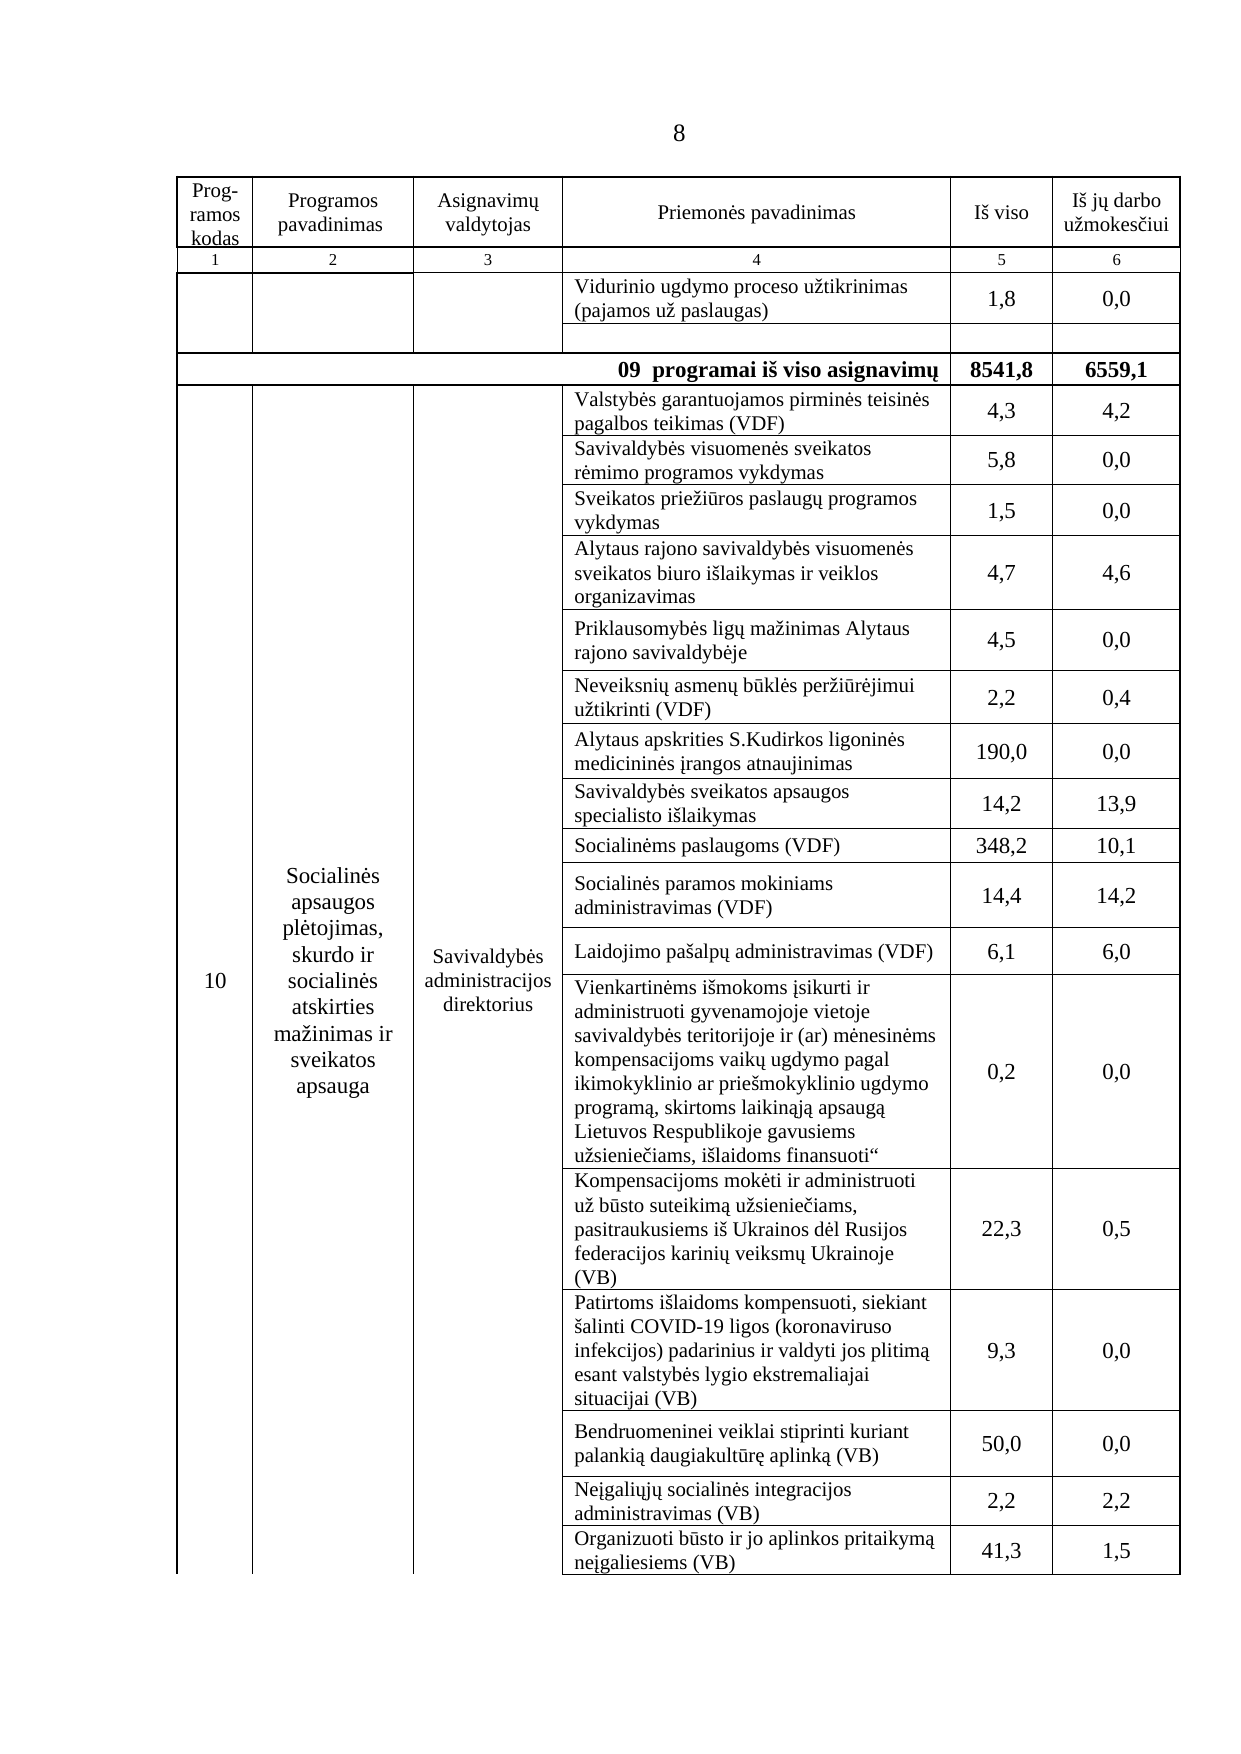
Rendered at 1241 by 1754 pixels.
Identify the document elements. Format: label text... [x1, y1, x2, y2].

table_cell [1181, 220, 1203, 246]
table_cell Socialinės paramos mokiniams administravimas (VDF) [563, 863, 950, 927]
table_cell Savivaldybės administracijos direktorius [414, 386, 562, 1574]
table_cell Vienkartinėms išmokoms įsikurti ir administruoti gyvenamojoje vietoje savivaldybės teritorijoje ir (ar) mėnesinėms kompensacijoms vaikų ugdymo pagal ikimokyklinio ar priešmokyklinio ugdymo programą, skirtoms laikinąją apsaugą Lietuvos Respublikoje gavusiems užsieniečiams, išlaidoms finansuoti“ [563, 975, 950, 1167]
table_cell [1181, 246, 1203, 272]
table_cell [1181, 1289, 1203, 1410]
table_cell 6,1 [951, 928, 1052, 974]
table_cell [1181, 352, 1203, 384]
table_header Priemonės pavadinimas [563, 178, 950, 246]
table_cell 2,2 [951, 671, 1052, 723]
table_cell 2,2 [1053, 1477, 1179, 1525]
table_cell 14,2 [1053, 863, 1179, 927]
table_cell [1181, 484, 1203, 535]
table_cell 09 programai iš viso asignavimų [178, 354, 950, 384]
table_cell [1181, 535, 1203, 608]
table_cell 0,5 [1053, 1169, 1179, 1289]
table_cell Alytaus rajono savivaldybės visuomenės sveikatos biuro išlaikymas ir veiklos organizavimas [563, 536, 950, 608]
table_cell [1181, 974, 1203, 1167]
table_cell Neveiksnių asmenų būklės peržiūrėjimui užtikrinti (VDF) [563, 671, 950, 723]
table_cell 13,9 [1053, 779, 1179, 828]
table_cell [1181, 384, 1203, 434]
table_cell Priklausomybės ligų mažinimas Alytaus rajono savivaldybėje [563, 610, 950, 670]
table_cell [1181, 927, 1203, 974]
table_cell 0,0 [1053, 975, 1179, 1167]
table_cell [1181, 1525, 1203, 1574]
table_cell Valstybės garantuojamos pirminės teisinės pagalbos teikimas (VDF) [563, 386, 950, 434]
table_cell 0,0 [1053, 485, 1179, 535]
table_cell Savivaldybės sveikatos apsaugos specialisto išlaikymas [563, 779, 950, 828]
table_cell 22,3 [951, 1169, 1052, 1289]
table_cell Laidojimo pašalpų administravimas (VDF) [563, 928, 950, 974]
table_cell 4,6 [1053, 536, 1179, 608]
table_cell [414, 273, 562, 352]
table_cell 0,4 [1053, 671, 1179, 723]
table_cell Patirtoms išlaidoms kompensuoti, siekiant šalinti COVID-19 ligos (koronaviruso infekcijos) padarinius ir valdyti jos plitimą esant valstybės lygio ekstremaliajai situacijai (VB) [563, 1290, 950, 1410]
table_cell 4,7 [951, 536, 1052, 608]
table_cell [1181, 1410, 1203, 1476]
table_cell 6559,1 [1053, 354, 1179, 384]
table_cell Neįgaliųjų socialinės integracijos administravimas (VB) [563, 1477, 950, 1525]
table_cell Bendruomeninei veiklai stiprinti kuriant palankią daugiakultūrę aplinką (VB) [563, 1411, 950, 1476]
table_cell 3 [414, 248, 562, 272]
table_cell 5 [951, 248, 1052, 272]
table_cell 4,2 [1053, 386, 1179, 434]
table_header [1181, 176, 1203, 220]
table_cell [1181, 778, 1203, 828]
table_cell 0,0 [1053, 1411, 1179, 1476]
table_cell [178, 274, 252, 352]
table_cell [1181, 1476, 1203, 1525]
table_header Iš viso [951, 178, 1052, 246]
table_cell 190,0 [951, 724, 1052, 778]
table_cell 2,2 [951, 1477, 1052, 1525]
table_cell 6 [1053, 248, 1180, 272]
table_cell Kompensacijoms mokėti ir administruoti už būsto suteikimą užsieniečiams, pasitraukusiems iš Ukrainos dėl Rusijos federacijos karinių veiksmų Ukrainoje (VB) [563, 1169, 950, 1289]
table_cell 6,0 [1053, 928, 1179, 974]
table_cell [1181, 609, 1203, 670]
table_cell Sveikatos priežiūros paslaugų programos vykdymas [563, 485, 950, 535]
table_cell 9,3 [951, 1290, 1052, 1410]
table_cell 1,8 [951, 273, 1052, 323]
table_cell [1181, 1168, 1203, 1289]
table_cell 1,5 [951, 485, 1052, 535]
table_header Prog-ramos kodas [178, 178, 252, 246]
table_cell [1181, 828, 1203, 862]
table_cell 1,5 [1053, 1526, 1179, 1574]
table_cell 0,0 [1053, 436, 1179, 484]
table_cell 14,2 [951, 779, 1052, 828]
table_cell [1053, 324, 1179, 352]
table_cell 0,0 [1053, 610, 1179, 670]
table_cell Alytaus apskrities S.Kudirkos ligoninės medicininės įrangos atnaujinimas [563, 724, 950, 778]
table_header Asignavimų valdytojas [414, 178, 562, 246]
table_cell 4 [563, 248, 950, 272]
table_cell Socialinės apsaugos plėtojimas, skurdo ir socialinės atskirties mažinimas ir sveikatos apsauga [253, 386, 413, 1574]
table_cell [951, 324, 1052, 352]
table_cell [563, 324, 950, 352]
table_cell [1181, 435, 1203, 484]
table_cell 41,3 [951, 1526, 1052, 1574]
table_cell Vidurinio ugdymo proceso užtikrinimas (pajamos už paslaugas) [563, 273, 950, 323]
table_cell [1181, 272, 1203, 323]
table_cell 1 [178, 248, 252, 272]
table_header Programos pavadinimas [253, 178, 413, 246]
table_cell [1181, 670, 1203, 723]
table_cell 4,5 [951, 610, 1052, 670]
table_cell 2 [253, 248, 413, 272]
table_cell [1181, 862, 1203, 927]
table_cell 10,1 [1053, 829, 1179, 862]
table_cell 0,0 [1053, 1290, 1179, 1410]
table_cell 0,2 [951, 975, 1052, 1167]
table_cell 5,8 [951, 436, 1052, 484]
table_cell 50,0 [951, 1411, 1052, 1476]
table_cell 348,2 [951, 829, 1052, 862]
table_cell 14,4 [951, 863, 1052, 927]
table_cell 4,3 [951, 386, 1052, 434]
table_cell 8541,8 [951, 354, 1052, 384]
table_cell [1181, 723, 1203, 778]
table_cell 0,0 [1053, 724, 1179, 778]
table_cell [253, 274, 413, 352]
table_cell Savivaldybės visuomenės sveikatos rėmimo programos vykdymas [563, 436, 950, 484]
table_cell Organizuoti būsto ir jo aplinkos pritaikymą neįgaliesiems (VB) [563, 1526, 950, 1574]
table_cell Socialinėms paslaugoms (VDF) [563, 829, 950, 862]
table_cell [1181, 323, 1203, 352]
table_header Iš jų darbo užmokesčiui [1053, 178, 1179, 246]
table_cell 10 [178, 386, 252, 1574]
table_cell 0,0 [1053, 273, 1179, 323]
